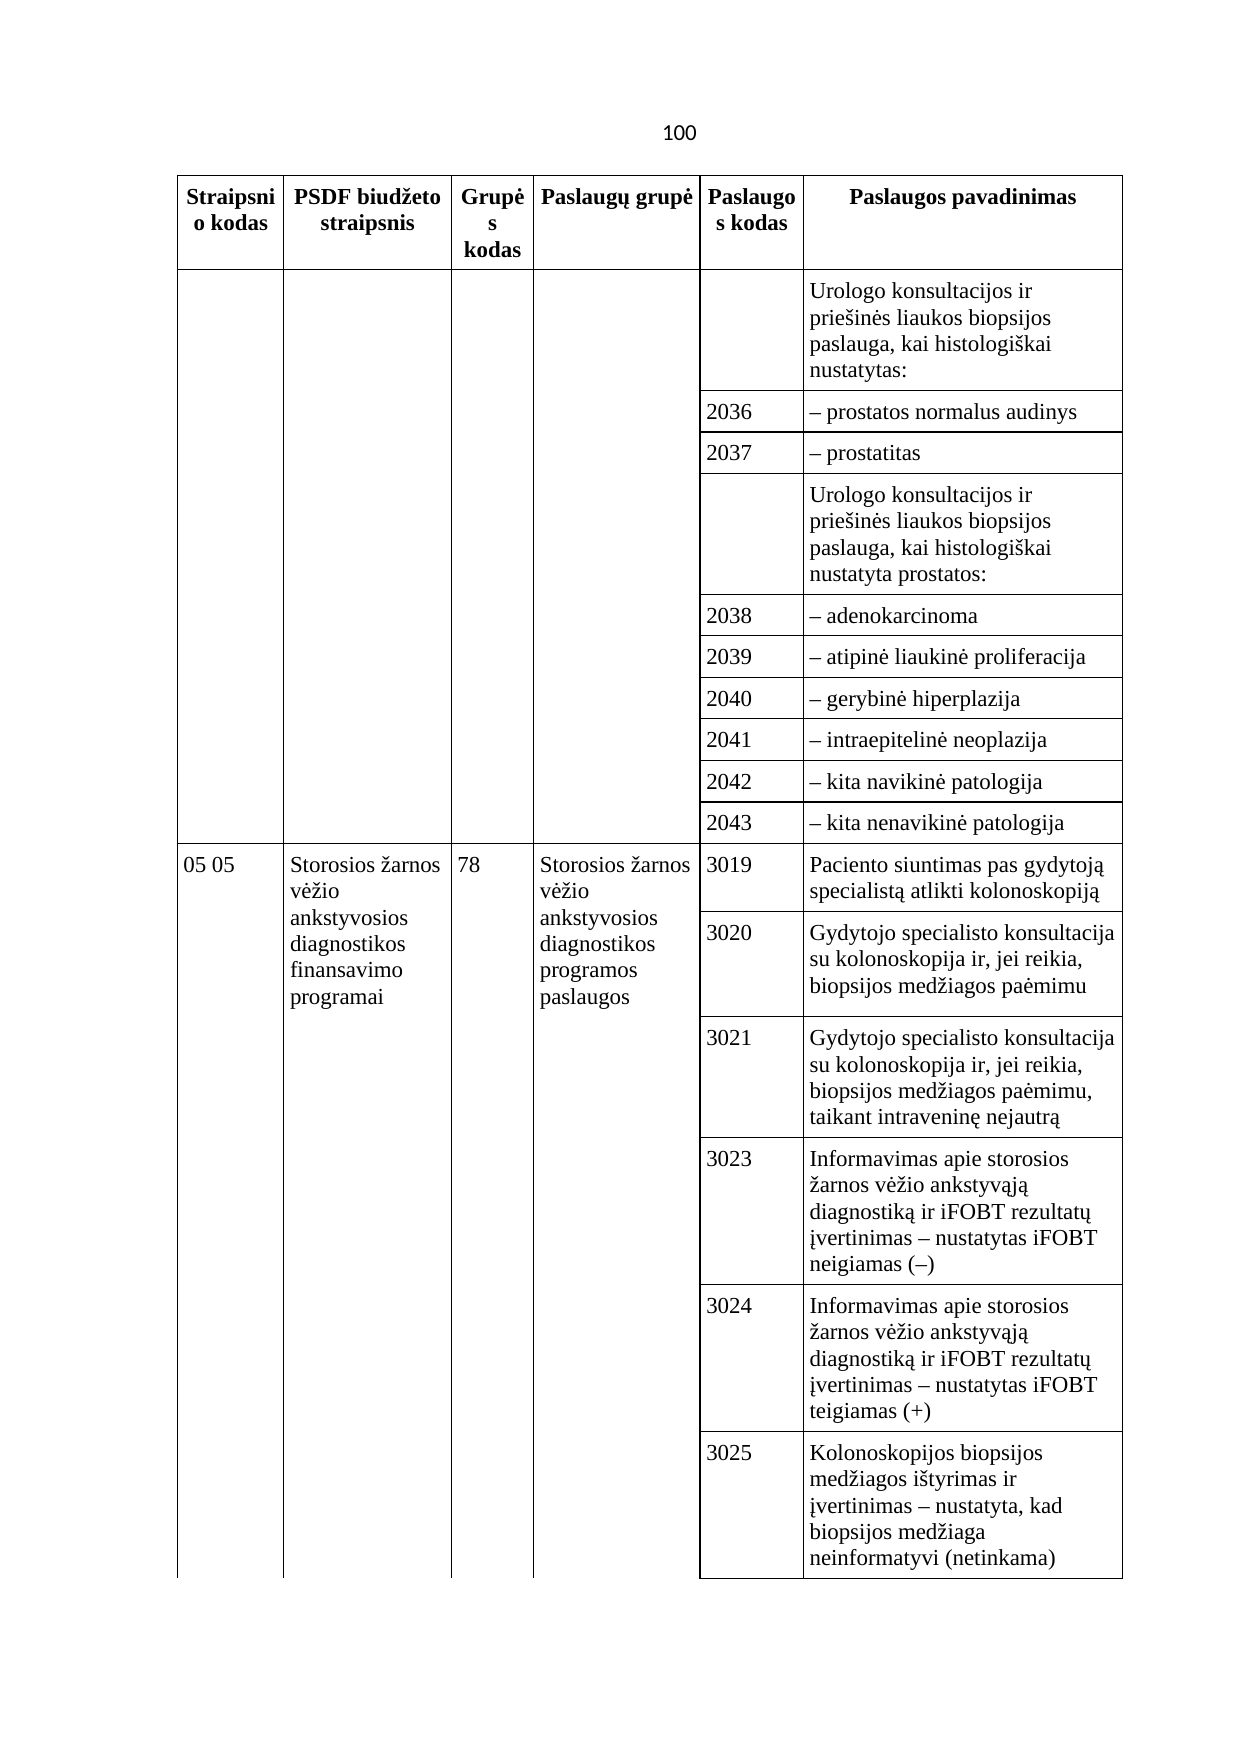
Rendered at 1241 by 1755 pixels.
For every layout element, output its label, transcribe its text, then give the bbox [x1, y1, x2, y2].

table_cell [452, 911, 533, 1016]
table_cell – kita nenavikinė patologija [804, 803, 1122, 843]
table_cell [178, 718, 283, 760]
table_header Straipsnio kodas [178, 176, 283, 269]
table_cell [284, 594, 451, 635]
table_cell [178, 390, 283, 431]
table_cell [534, 594, 699, 635]
table_cell 2040 [701, 678, 803, 718]
table_cell [284, 390, 451, 431]
table_cell Kolonoskopijos biopsijos medžiagos ištyrimas ir įvertinimas – nustatyta, kad biopsijos medžiaga neinformatyvi (netinkama) [804, 1432, 1122, 1578]
table_cell [178, 760, 283, 801]
table_cell [534, 390, 699, 431]
table_cell [534, 431, 699, 473]
table_cell [534, 473, 699, 593]
table_cell – prostatitas [804, 433, 1122, 473]
table_cell [534, 1137, 699, 1284]
table_cell [178, 594, 283, 635]
table_cell 2042 [701, 761, 803, 801]
table_cell 3019 [701, 844, 803, 911]
table_cell [534, 718, 699, 760]
table_cell [284, 635, 451, 677]
table_cell [534, 270, 699, 390]
table_cell [178, 1431, 283, 1578]
table_cell 78 [452, 844, 533, 911]
table_cell [284, 1431, 451, 1578]
table_cell 2038 [701, 595, 803, 635]
table_header Paslaugų grupė [534, 176, 699, 269]
table_cell [284, 270, 451, 390]
table_cell 3021 [701, 1017, 803, 1137]
table_cell [452, 431, 533, 473]
table_cell [452, 1284, 533, 1431]
table_cell [452, 1016, 533, 1137]
table_cell [178, 911, 283, 1016]
table_cell Informavimas apie storosios žarnos vėžio ankstyvąją diagnostiką ir iFOBT rezultatų įvertinimas – nustatytas iFOBT teigiamas (+) [804, 1285, 1122, 1431]
table_cell – adenokarcinoma [804, 595, 1122, 635]
table_cell [178, 677, 283, 718]
table_cell [701, 474, 803, 593]
table_cell [452, 801, 533, 843]
table_cell [178, 1284, 283, 1431]
table_cell [284, 1016, 451, 1137]
table_cell [178, 1137, 283, 1284]
table_cell [452, 1137, 533, 1284]
table_cell 2039 [701, 636, 803, 677]
table_cell [452, 718, 533, 760]
table_cell [452, 677, 533, 718]
table_cell [452, 1431, 533, 1578]
table_cell [534, 1431, 699, 1578]
table_cell 2037 [701, 433, 803, 473]
table_cell [178, 1016, 283, 1137]
table_cell Paciento siuntimas pas gydytoją specialistą atlikti kolonoskopiją [804, 844, 1122, 911]
table_cell [178, 635, 283, 677]
table_cell [284, 760, 451, 801]
table_cell 3025 [701, 1432, 803, 1578]
table_cell [284, 718, 451, 760]
table_cell – kita navikinė patologija [804, 761, 1122, 801]
table_cell [452, 390, 533, 431]
table_cell [452, 270, 533, 390]
table_cell [178, 473, 283, 593]
table_cell [284, 801, 451, 843]
table_header PSDF biudžeto straipsnis [284, 176, 451, 269]
table_cell [284, 473, 451, 593]
table_cell – atipinė liaukinė proliferacija [804, 636, 1122, 677]
table_cell [534, 635, 699, 677]
table_cell [178, 801, 283, 843]
table_cell [178, 270, 283, 390]
table_cell 3020 [701, 912, 803, 1016]
table_cell [452, 473, 533, 593]
table_cell Gydytojo specialisto konsultacija su kolonoskopija ir, jei reikia, biopsijos medžiagos paėmimu, taikant intraveninę nejautrą [804, 1017, 1122, 1137]
table_cell – intraepitelinė neoplazija [804, 719, 1122, 760]
table_cell 2043 [701, 803, 803, 843]
table_header Paslaugos kodas [701, 176, 803, 269]
table_cell [452, 594, 533, 635]
table_cell 05 05 [178, 844, 283, 911]
table_header Grupės kodas [452, 176, 533, 269]
table_cell 3024 [701, 1285, 803, 1431]
table_cell Urologo konsultacijos ir priešinės liaukos biopsijos paslauga, kai histologiškai nustatytas: [804, 270, 1122, 390]
table_cell [534, 801, 699, 843]
table_cell [284, 431, 451, 473]
table_cell [534, 760, 699, 801]
table_cell Storosios žarnos vėžio ankstyvosios diagnostikos programos paslaugos [534, 844, 699, 1016]
table_cell Urologo konsultacijos ir priešinės liaukos biopsijos paslauga, kai histologiškai nustatyta prostatos: [804, 474, 1122, 593]
table_cell [284, 1284, 451, 1431]
table_cell Storosios žarnos vėžio ankstyvosios diagnostikos finansavimo programai [284, 844, 451, 1016]
table_cell Informavimas apie storosios žarnos vėžio ankstyvąją diagnostiką ir iFOBT rezultatų įvertinimas – nustatytas iFOBT neigiamas (–) [804, 1138, 1122, 1284]
table_cell [534, 1284, 699, 1431]
table_cell – prostatos normalus audinys [804, 391, 1122, 431]
table_cell [452, 760, 533, 801]
table_cell 2036 [701, 391, 803, 431]
table_cell [178, 431, 283, 473]
table_header Paslaugos pavadinimas [804, 176, 1122, 269]
table_cell [284, 677, 451, 718]
table_cell [701, 270, 803, 390]
table_cell [534, 1016, 699, 1137]
table_cell [452, 635, 533, 677]
table_cell 3023 [701, 1138, 803, 1284]
table_cell [284, 1137, 451, 1284]
table_cell Gydytojo specialisto konsultacija su kolonoskopija ir, jei reikia, biopsijos medžiagos paėmimu [804, 912, 1122, 1016]
table_cell 2041 [701, 719, 803, 760]
table_cell – gerybinė hiperplazija [804, 678, 1122, 718]
table_cell [534, 677, 699, 718]
